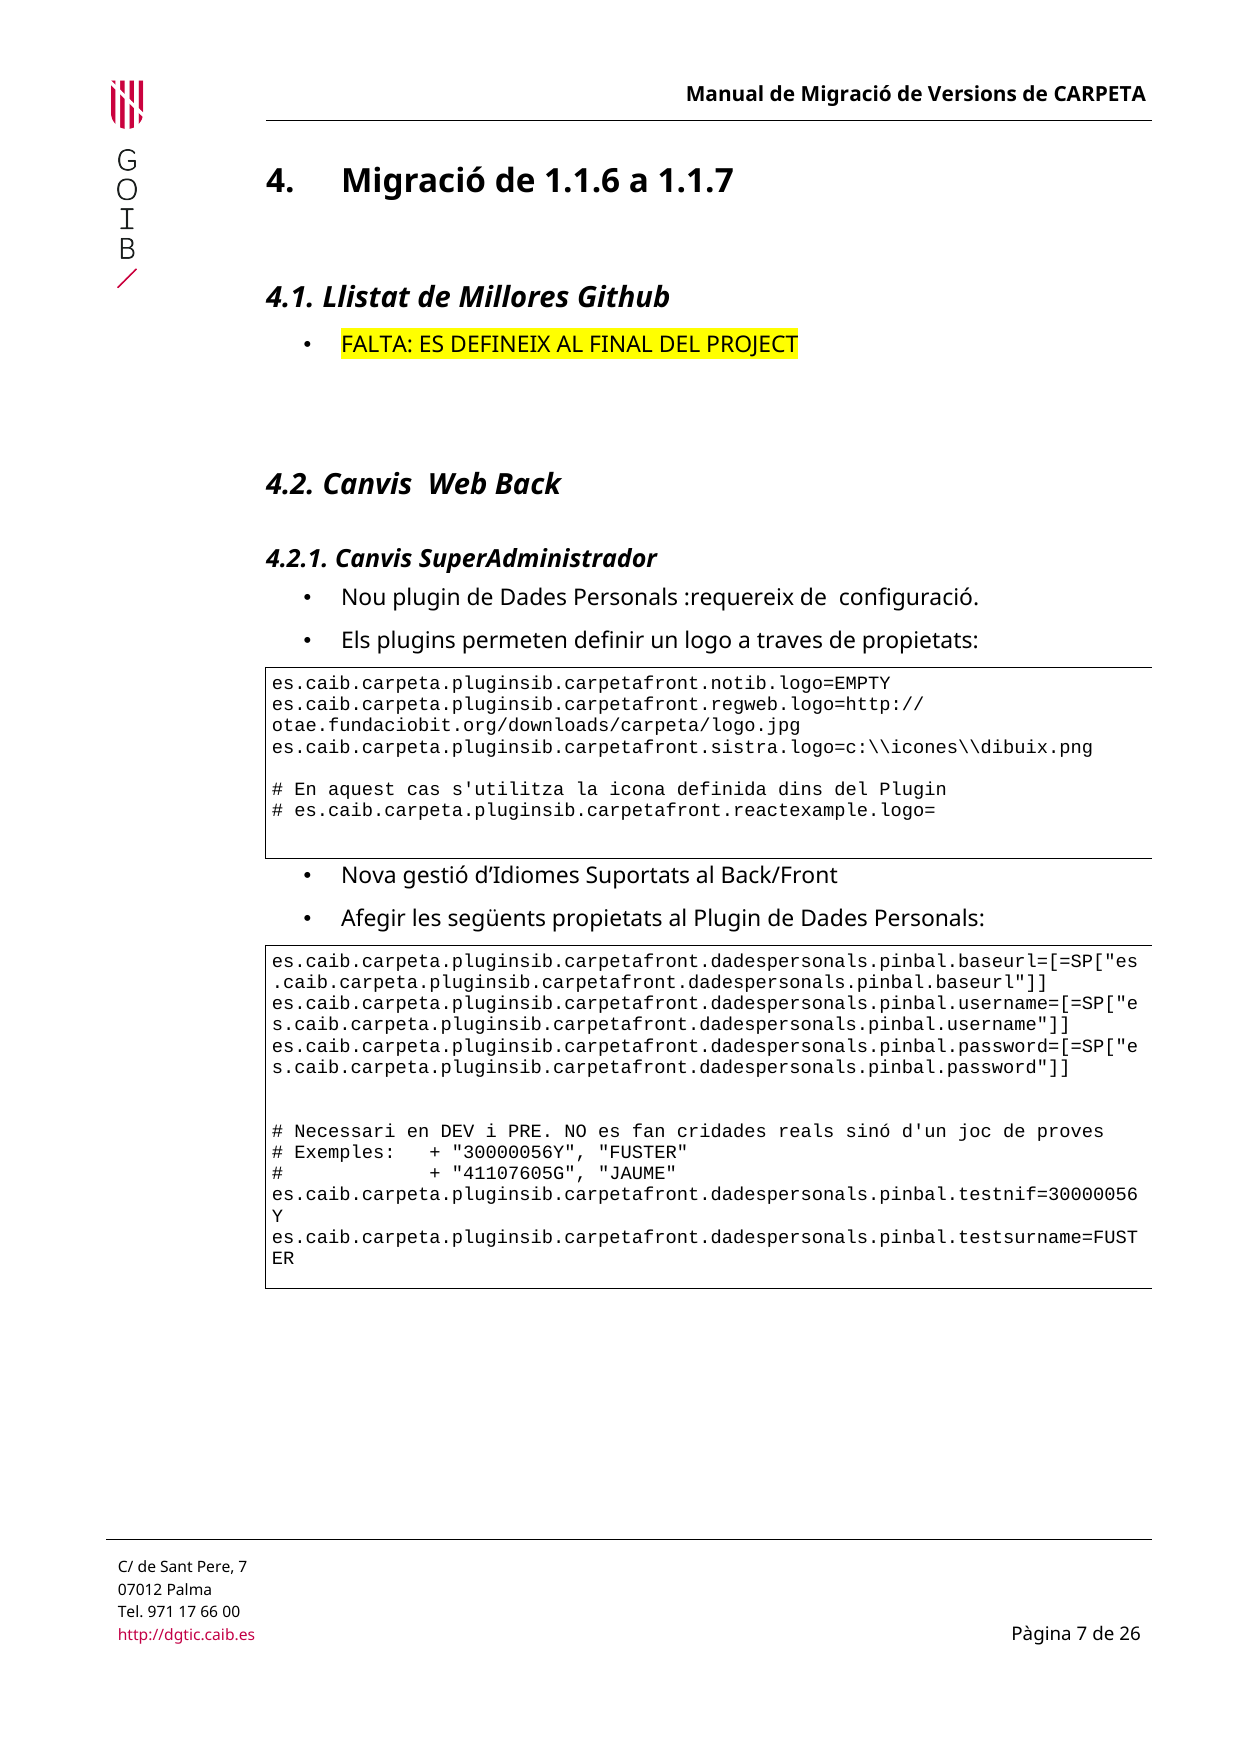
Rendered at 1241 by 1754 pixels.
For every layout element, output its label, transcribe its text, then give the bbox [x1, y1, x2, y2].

table_header es.caib.carpeta.pluginsib.carpetafront.dadespersonals.pinbal.baseurl=[=SP["es.caib.carpeta.pluginsib.carpetafront.dadespersonals.pinbal.baseurl"]] es.caib.carpeta.pluginsib.carpetafront.dadespersonals.pinbal.username=[=SP["es.caib.carpeta.pluginsib.carpetafront.dadespersonals.pinbal.username"]] es.caib.carpeta.pluginsib.carpetafront.dadespersonals.pinbal.password=[=SP["es.caib.carpeta.pluginsib.carpetafront.dadespersonals.pinbal.password"]] # Necessari en DEV i PRE. NO es fan cridades reals sinó d'un joc de proves # Exemples: + "30000056Y", "FUSTER" # + "41107605G", "JAUME" es.caib.carpeta.pluginsib.carpetafront.dadespersonals.pinbal.testnif=30000056Y es.caib.carpeta.pluginsib.carpetafront.dadespersonals.pinbal.testsurname=FUSTER [266, 946, 1152, 1288]
list Els plugins permeten definir un logo a traves de propietats: [303, 624, 1152, 655]
list Nova gestió d’Idiomes Suportats al Back/Front [303, 859, 1152, 890]
list Nou plugin de Dades Personals :requereix de configuració. [303, 581, 1152, 612]
table_header es.caib.carpeta.pluginsib.carpetafront.notib.logo=EMPTY es.caib.carpeta.pluginsib.carpetafront.regweb.logo=http://otae.fundaciobit.org/downloads/carpeta/logo.jpg es.caib.carpeta.pluginsib.carpetafront.sistra.logo=c:\\icones\\dibuix.png # En aquest cas s'utilitza la icona definida dins del Plugin # es.caib.carpeta.pluginsib.carpetafront.reactexample.logo= [266, 668, 1152, 858]
subtitle Canvis Web Back [266, 463, 1152, 503]
list Afegir les següents propietats al Plugin de Dades Personals: [303, 902, 1152, 933]
subtitle Canvis SuperAdministrador [266, 541, 1152, 574]
list FALTA: ES DEFINEIX AL FINAL DEL PROJECT [303, 328, 1152, 359]
subtitle Migració de 1.1.6 a 1.1.7 [266, 156, 1152, 202]
picture [82, 57, 172, 319]
subtitle Llistat de Millores Github [266, 276, 1152, 316]
